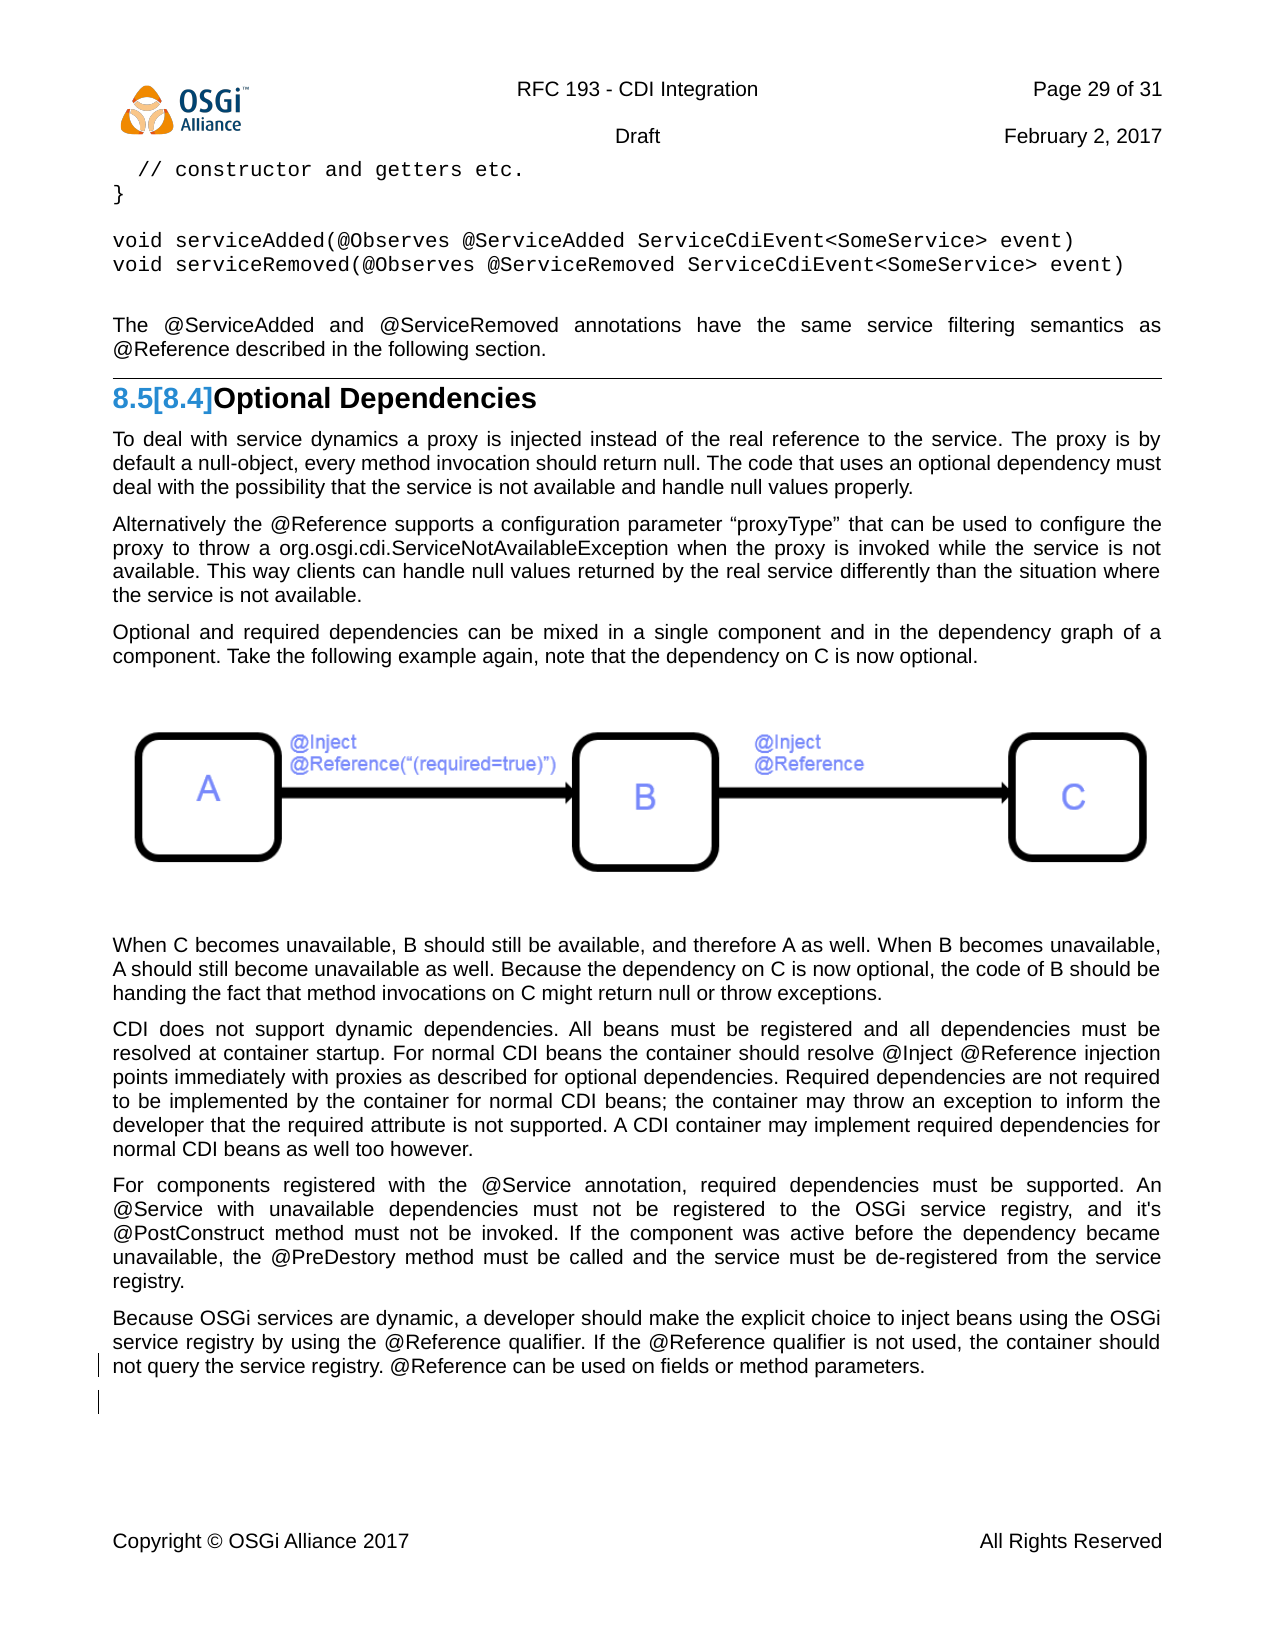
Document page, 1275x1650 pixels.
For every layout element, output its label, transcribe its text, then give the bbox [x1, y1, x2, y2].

text To deal with service dynamics a proxy is injected instead of the real reference to the service. The proxy is by default a null-object, every method invocation should return null. The code that uses an optional dependency must deal with the possibility that the service is not available and handle null values properly. [112, 427, 1162, 499]
text Alternatively the @Reference supports a configuration parameter “proxyType” that can be used to configure the proxy to throw a org.osgi.cdi.ServiceNotAvailableException when the proxy is invoked while the service is not available. This way clients can handle null values returned by the real service differently than the situation where the service is not available. [112, 511, 1162, 607]
text For components registered with the @Service annotation, required dependencies must be supported. An @Service with unavailable dependencies must not be registered to the OSGi service registry, and it's @PostConstruct method must not be invoked. If the component was active before the dependency became unavailable, the @PreDestory method must be called and the service must be de-registered from the service registry. [112, 1173, 1162, 1293]
text CDI does not support dynamic dependencies. All beans must be registered and all dependencies must be resolved at container startup. For normal CDI beans the container should resolve @Inject @Reference injection points immediately with proxies as described for optional dependencies. Required dependencies are not required to be implemented by the container for normal CDI beans; the container may throw an exception to inform the developer that the required attribute is not supported. A CDI container may implement required dependencies for normal CDI beans as well too however. [112, 1017, 1162, 1161]
text // constructor and getters etc. [112, 159, 1162, 183]
text Because OSGi services are dynamic, a developer should make the explicit choice to inject beans using the OSGi service registry by using the @Reference qualifier. If the @Reference qualifier is not used, the container should not query the service registry. @Reference can be used on fields or method parameters. [112, 1306, 1162, 1377]
picture [112, 716, 1163, 897]
text The @ServiceAdded and @ServiceRemoved annotations have the same service filtering semantics as @Reference described in the following section. [112, 313, 1162, 361]
text } [112, 183, 1162, 206]
text When C becomes unavailable, B should still be available, and therefore A as well. When B becomes unavailable, A should still become unavailable as well. Because the dependency on C is now optional, the code of B should be handing the fact that method invocations on C might return null or throw exceptions. [112, 933, 1162, 1004]
text void serviceAdded(@Observes @ServiceAdded ServiceCdiEvent<SomeService> event) [112, 230, 1162, 253]
text void serviceRemoved(@Observes @ServiceRemoved ServiceCdiEvent<SomeService> event) [112, 253, 1162, 277]
subtitle Optional Dependencies [112, 379, 1162, 414]
text Optional and required dependencies can be mixed in a single component and in the dependency graph of a component. Take the following example again, note that the dependency on C is now optional. [112, 620, 1162, 668]
picture [113, 78, 257, 142]
